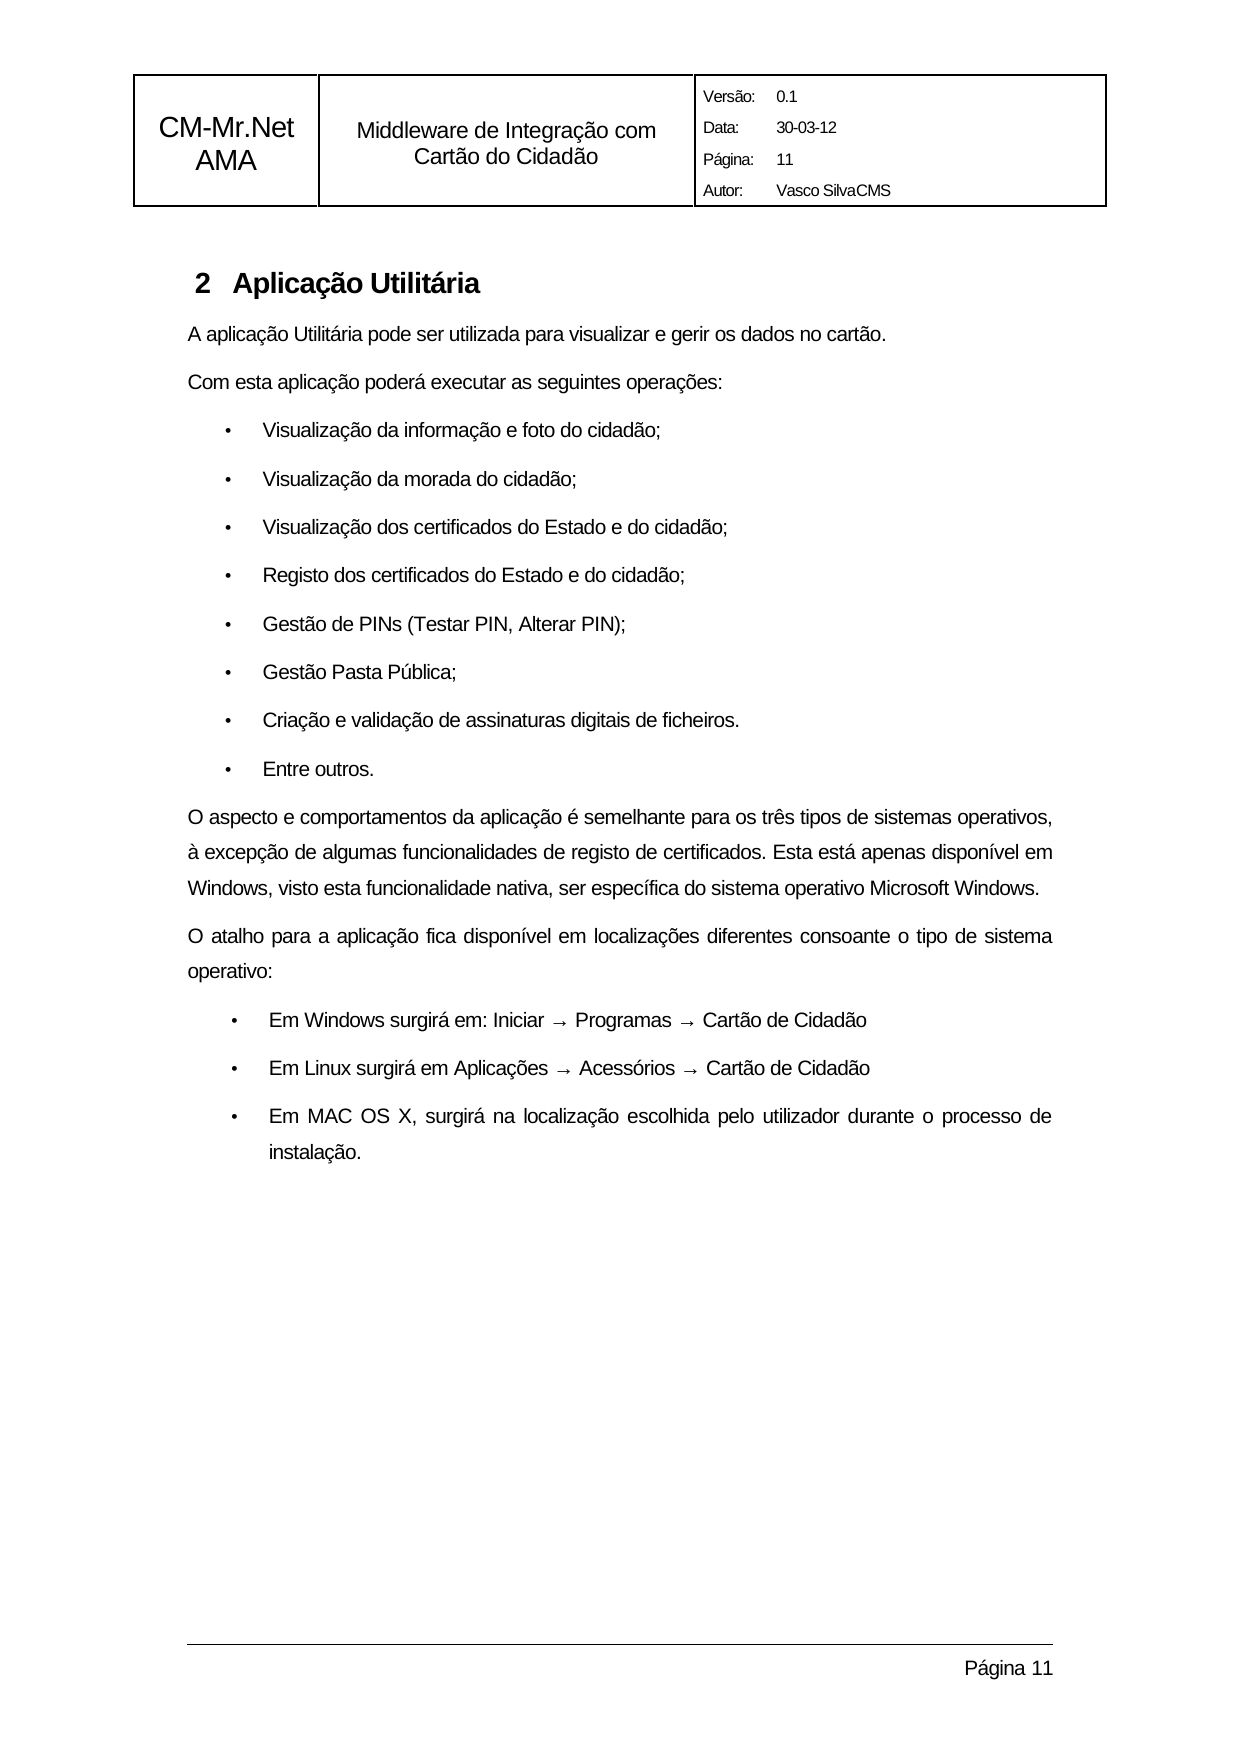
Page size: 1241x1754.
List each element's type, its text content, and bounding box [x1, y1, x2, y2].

text O atalho para a aplicação fica disponível em localizações diferentes consoante o tipo de sistema operativo: [187, 924, 1053, 983]
list Em Windows surgirá em: Iniciar → Programas → Cartão de Cidadão [231, 1008, 1053, 1032]
list Em MAC OS X, surgirá na localização escolhida pelo utilizador durante o processo de instalação. [231, 1105, 1053, 1164]
list Visualização da morada do cidadão; [225, 467, 1053, 491]
list Visualização da informação e foto do cidadão; [225, 419, 1053, 442]
text A aplicação Utilitária pode ser utilizada para visualizar e gerir os dados no cartão. [187, 322, 1053, 346]
list Registo dos certificados do Estado e do cidadão; [225, 564, 1053, 587]
list Entre outros. [225, 757, 1053, 781]
list Gestão Pasta Pública; [225, 661, 1053, 684]
list Criação e validação de assinaturas digitais de ficheiros. [225, 709, 1053, 732]
list Em Linux surgirá em Aplicações → Acessórios → Cartão de Cidadão [231, 1056, 1053, 1080]
list Gestão de PINs (Testar PIN, Alterar PIN); [225, 612, 1053, 636]
list Visualização dos certificados do Estado e do cidadão; [225, 516, 1053, 539]
subtitle Aplicação Utilitária [187, 267, 1053, 300]
text O aspecto e comportamentos da aplicação é semelhante para os três tipos de sistemas operativos, à excepção de algumas funcionalidades de registo de certificados. Esta está apenas disponível em Windows, visto esta funcionalidade nativa, ser específica do sistema operativo Microsoft Windows. [187, 806, 1053, 900]
text Com esta aplicação poderá executar as seguintes operações: [187, 371, 1053, 394]
